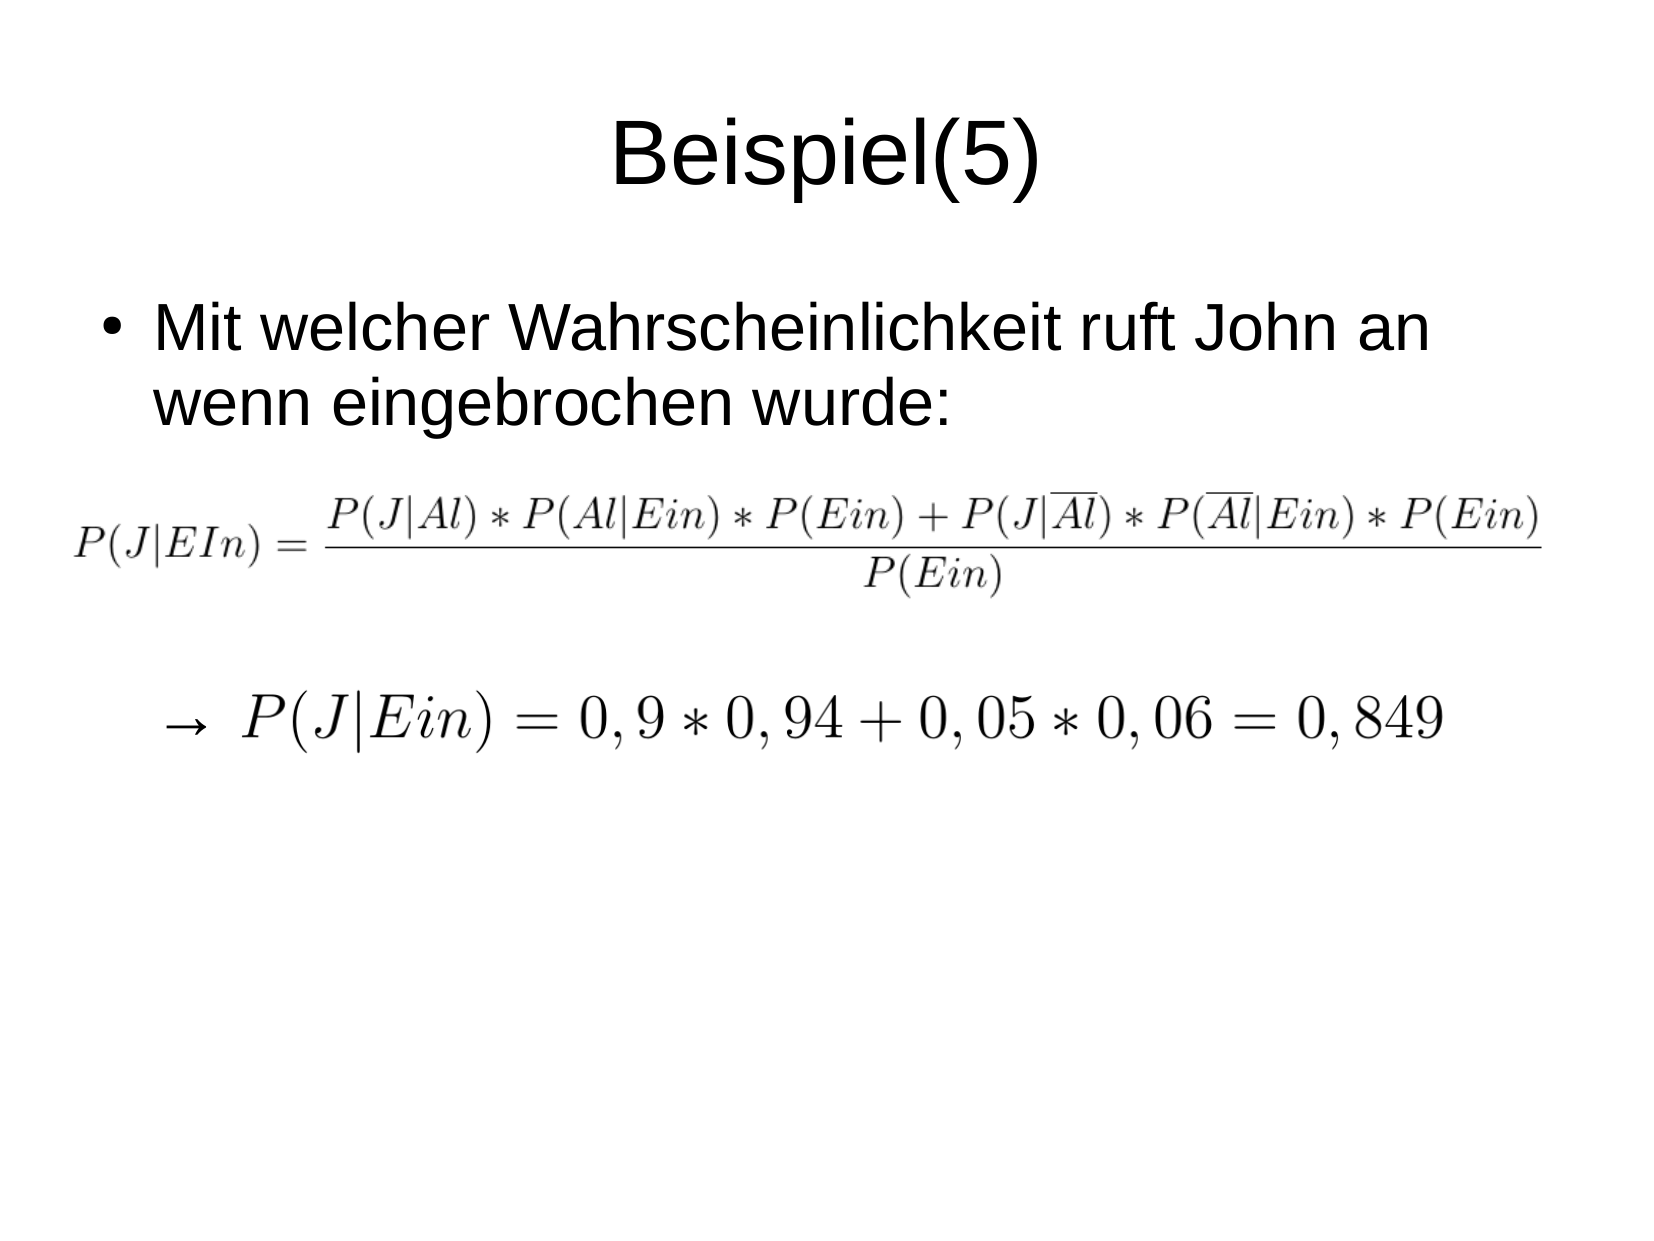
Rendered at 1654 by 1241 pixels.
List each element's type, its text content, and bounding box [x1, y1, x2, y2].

list Mit welcher Wahrscheinlichkeit ruft John an wenn eingebrochen wurde: → [82, 290, 1571, 441]
list Mit welcher Wahrscheinlichkeit ruft John an wenn eingebrochen wurde: → [82, 631, 1571, 1010]
picture [240, 659, 1456, 762]
picture [34, 441, 1606, 631]
title Beispiel(5) [82, 49, 1571, 257]
